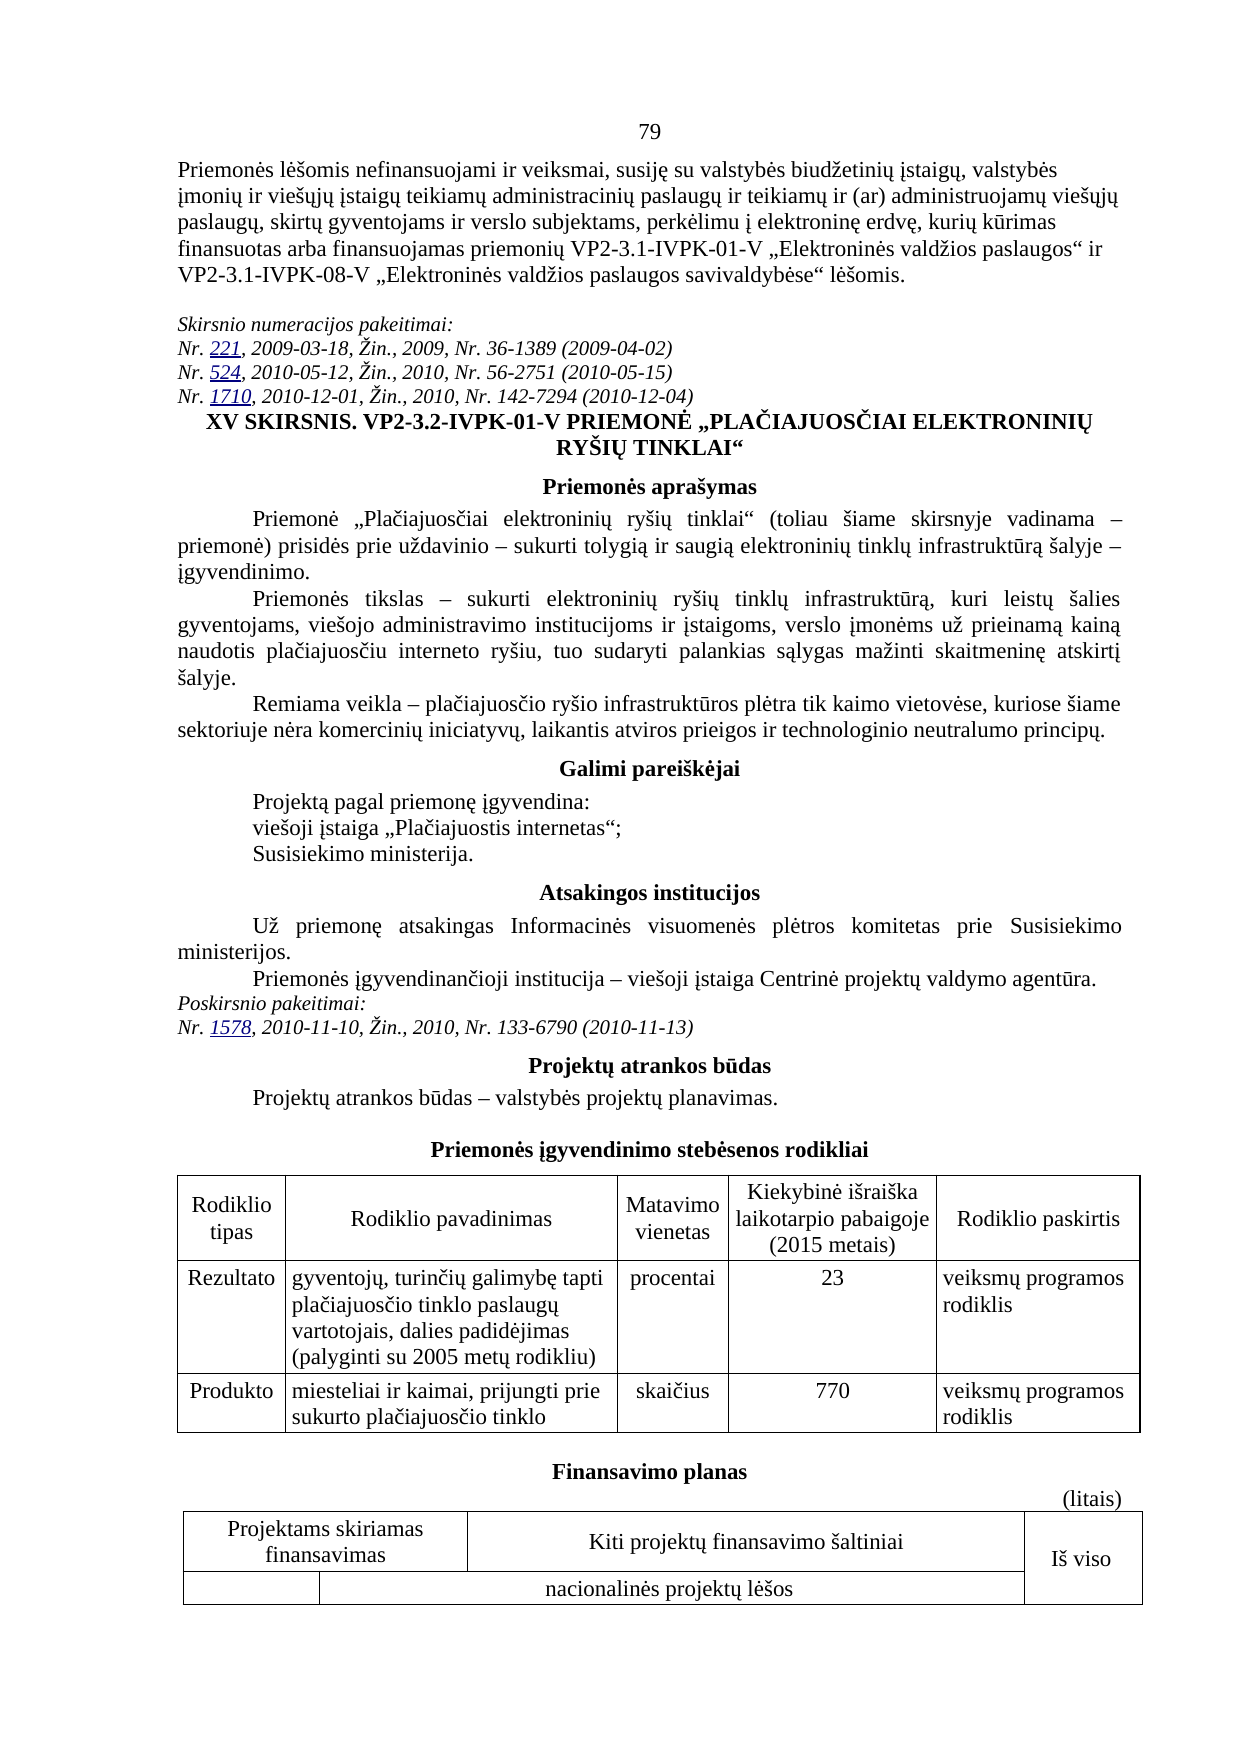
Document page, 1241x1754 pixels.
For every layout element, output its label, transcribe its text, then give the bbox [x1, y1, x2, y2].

table_cell Produkto [178, 1374, 285, 1432]
text Priemonės įgyvendinimo stebėsenos rodikliai [177, 1136, 1122, 1162]
table_header Iš viso [1025, 1512, 1142, 1604]
table_header Kiekybinė išraiška laikotarpio pabaigoje (2015 metais) [729, 1176, 936, 1260]
text Priemonės tikslas – sukurti elektroninių ryšių tinklų infrastruktūrą, kuri leistų šalies gyventojams, viešojo administravimo institucijoms ir įstaigoms, verslo įmonėms už prieinamą kainą naudotis plačiajuosčiu interneto ryšiu, tuo sudaryti palankias sąlygas mažinti skaitmeninę atskirtį šalyje. [177, 584, 1122, 690]
table_header Projektams skiriamas finansavimas [184, 1512, 467, 1571]
table_cell 770 [729, 1374, 936, 1432]
text Projektų atrankos būdas [177, 1052, 1122, 1078]
text Priemonė „Plačiajuosčiai elektroninių ryšių tinklai“ (toliau šiame skirsnyje vadinama – priemonė) prisidės prie uždavinio – sukurti tolygią ir saugią elektroninių tinklų infrastruktūrą šalyje – įgyvendinimo. [177, 506, 1122, 584]
text Projektą pagal priemonę įgyvendina: [177, 788, 1122, 814]
table_cell procentai [618, 1261, 728, 1373]
text Priemonės aprašymas [177, 473, 1122, 499]
text Remiama veikla – plačiajuosčio ryšio infrastruktūros plėtra tik kaimo vietovėse, kuriose šiame sektoriuje nėra komercinių iniciatyvų, laikantis atviros prieigos ir technologinio neutralumo principų. [177, 690, 1122, 743]
text Susisiekimo ministerija. [177, 841, 1122, 867]
text Nr. 1710, 2010-12-01, Žin., 2010, Nr. 142-7294 (2010-12-04) [177, 384, 1122, 408]
table_header Rodiklio pavadinimas [286, 1176, 617, 1260]
table_cell nacionalinės projektų lėšos [320, 1572, 1024, 1604]
text Finansavimo planas [177, 1458, 1122, 1485]
table_cell 23 [729, 1261, 936, 1373]
text Skirsnio numeracijos pakeitimai: [177, 311, 1122, 336]
table_cell Rezultato [178, 1261, 285, 1373]
text viešoji įstaiga „Plačiajuostis internetas“; [177, 814, 1122, 841]
table_cell gyventojų, turinčių galimybę tapti plačiajuosčio tinklo paslaugų vartotojais, dalies padidėjimas (palyginti su 2005 metų rodikliu) [286, 1261, 617, 1373]
text Priemonės įgyvendinančioji institucija – viešoji įstaiga Centrinė projektų valdymo agentūra. [177, 965, 1122, 991]
table_header Rodiklio paskirtis [937, 1176, 1139, 1260]
table_cell skaičius [618, 1374, 728, 1432]
text Poskirsnio pakeitimai: [177, 991, 1122, 1015]
text Nr. 1578, 2010-11-10, Žin., 2010, Nr. 133-6790 (2010-11-13) [177, 1015, 1122, 1039]
text Projektų atrankos būdas – valstybės projektų planavimas. [177, 1084, 1122, 1111]
table_cell veiksmų programos rodiklis [937, 1261, 1139, 1373]
text Atsakingos institucijos [177, 879, 1122, 906]
text Nr. 221, 2009-03-18, Žin., 2009, Nr. 36-1389 (2009-04-02) [177, 336, 1122, 359]
table_header Matavimo vienetas [618, 1176, 728, 1260]
table_header Rodiklio tipas [178, 1176, 285, 1260]
table_cell miesteliai ir kaimai, prijungti prie sukurto plačiajuosčio tinklo [286, 1374, 617, 1432]
subtitle XV SKIRSNIS. VP2-3.2-IVPK-01-V PRIEMONĖ „PLAČIAJUOSČIAI ELEKTRONINIŲ RYŠIŲ TINKLAI“ [177, 408, 1122, 460]
table_cell veiksmų programos rodiklis [937, 1374, 1139, 1432]
table_cell [184, 1572, 319, 1604]
text Galimi pareiškėjai [177, 755, 1122, 782]
text Nr. 524, 2010-05-12, Žin., 2010, Nr. 56-2751 (2010-05-15) [177, 359, 1122, 384]
text Už priemonę atsakingas Informacinės visuomenės plėtros komitetas prie Susisiekimo ministerijos. [177, 912, 1122, 965]
text (litais) [177, 1485, 1122, 1511]
text Priemonės lėšomis nefinansuojami ir veiksmai, susiję su valstybės biudžetinių įstaigų, valstybės įmonių ir viešųjų įstaigų teikiamų administracinių paslaugų ir teikiamų ir (ar) administruojamų viešųjų paslaugų, skirtų gyventojams ir verslo subjektams, perkėlimu į elektroninę erdvę, kurių kūrimas finansuotas arba finansuojamas priemonių VP2-3.1-IVPK-01-V „Elektroninės valdžios paslaugos“ ir VP2-3.1-IVPK-08-V „Elektroninės valdžios paslaugos savivaldybėse“ lėšomis. [177, 156, 1122, 287]
table_header Kiti projektų finansavimo šaltiniai [468, 1512, 1024, 1571]
